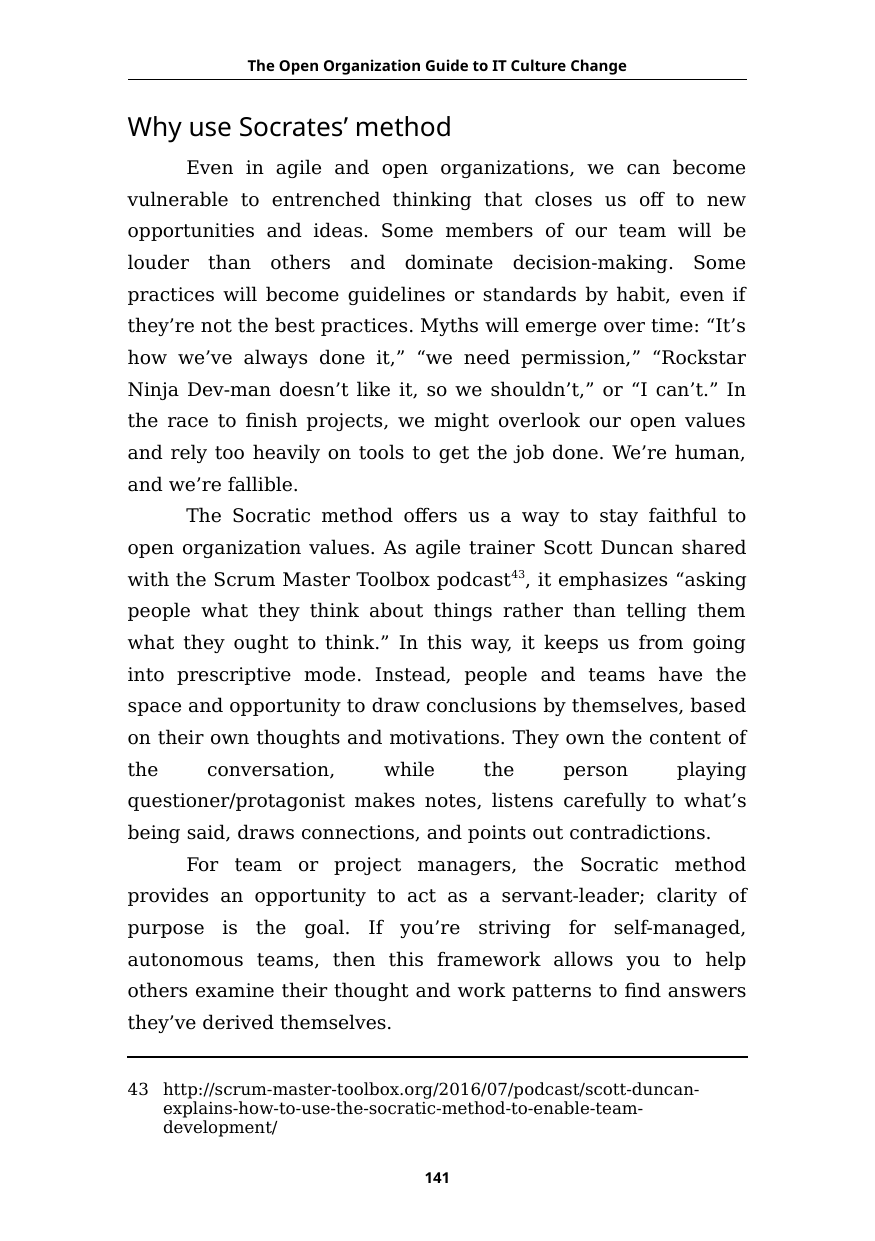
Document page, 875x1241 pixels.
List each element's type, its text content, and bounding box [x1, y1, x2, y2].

text For team or project managers, the Socratic method provides an opportunity to act as a servant-leader; clarity of purpose is the goal. If you’re striving for self-managed, autonomous teams, then this framework allows you to help others examine their thought and work patterns to find answers they’ve derived themselves. [127, 854, 747, 1034]
text The Socratic method offers us a way to stay faithful to open organization values. As agile trainer Scott Duncan shared with the Scrum Master Toolbox podcast, it emphasizes “asking people what they think about things rather than telling them what they ought to think.” In this way, it keeps us from going into prescriptive mode. Instead, people and teams have the space and opportunity to draw conclusions by themselves, based on their own thoughts and motivations. They own the content of the conversation, while the person playing questioner/protagonist makes notes, listens carefully to what’s being said, draws connections, and points out contradictions. [127, 505, 747, 844]
text Even in agile and open organizations, we can become vulnerable to entrenched thinking that closes us off to new opportunities and ideas. Some members of our team will be louder than others and dominate decision-making. Some practices will become guidelines or standards by habit, even if they’re not the best practices. Myths will emerge over time: “It’s how we’ve always done it,” “we need permission,” “Rockstar Ninja Dev-man doesn’t like it, so we shouldn’t,” or “I can’t.” In the race to finish projects, we might overlook our open values and rely too heavily on tools to get the job done. We’re human, and we’re fallible. [127, 157, 747, 496]
text http://scrum-master-toolbox.org/2016/07/podcast/scott-duncan-explains-how-to-use-the-socratic-method-to-enable-team-development/ [127, 1079, 747, 1138]
subtitle Why use Socrates’ method [127, 109, 747, 144]
